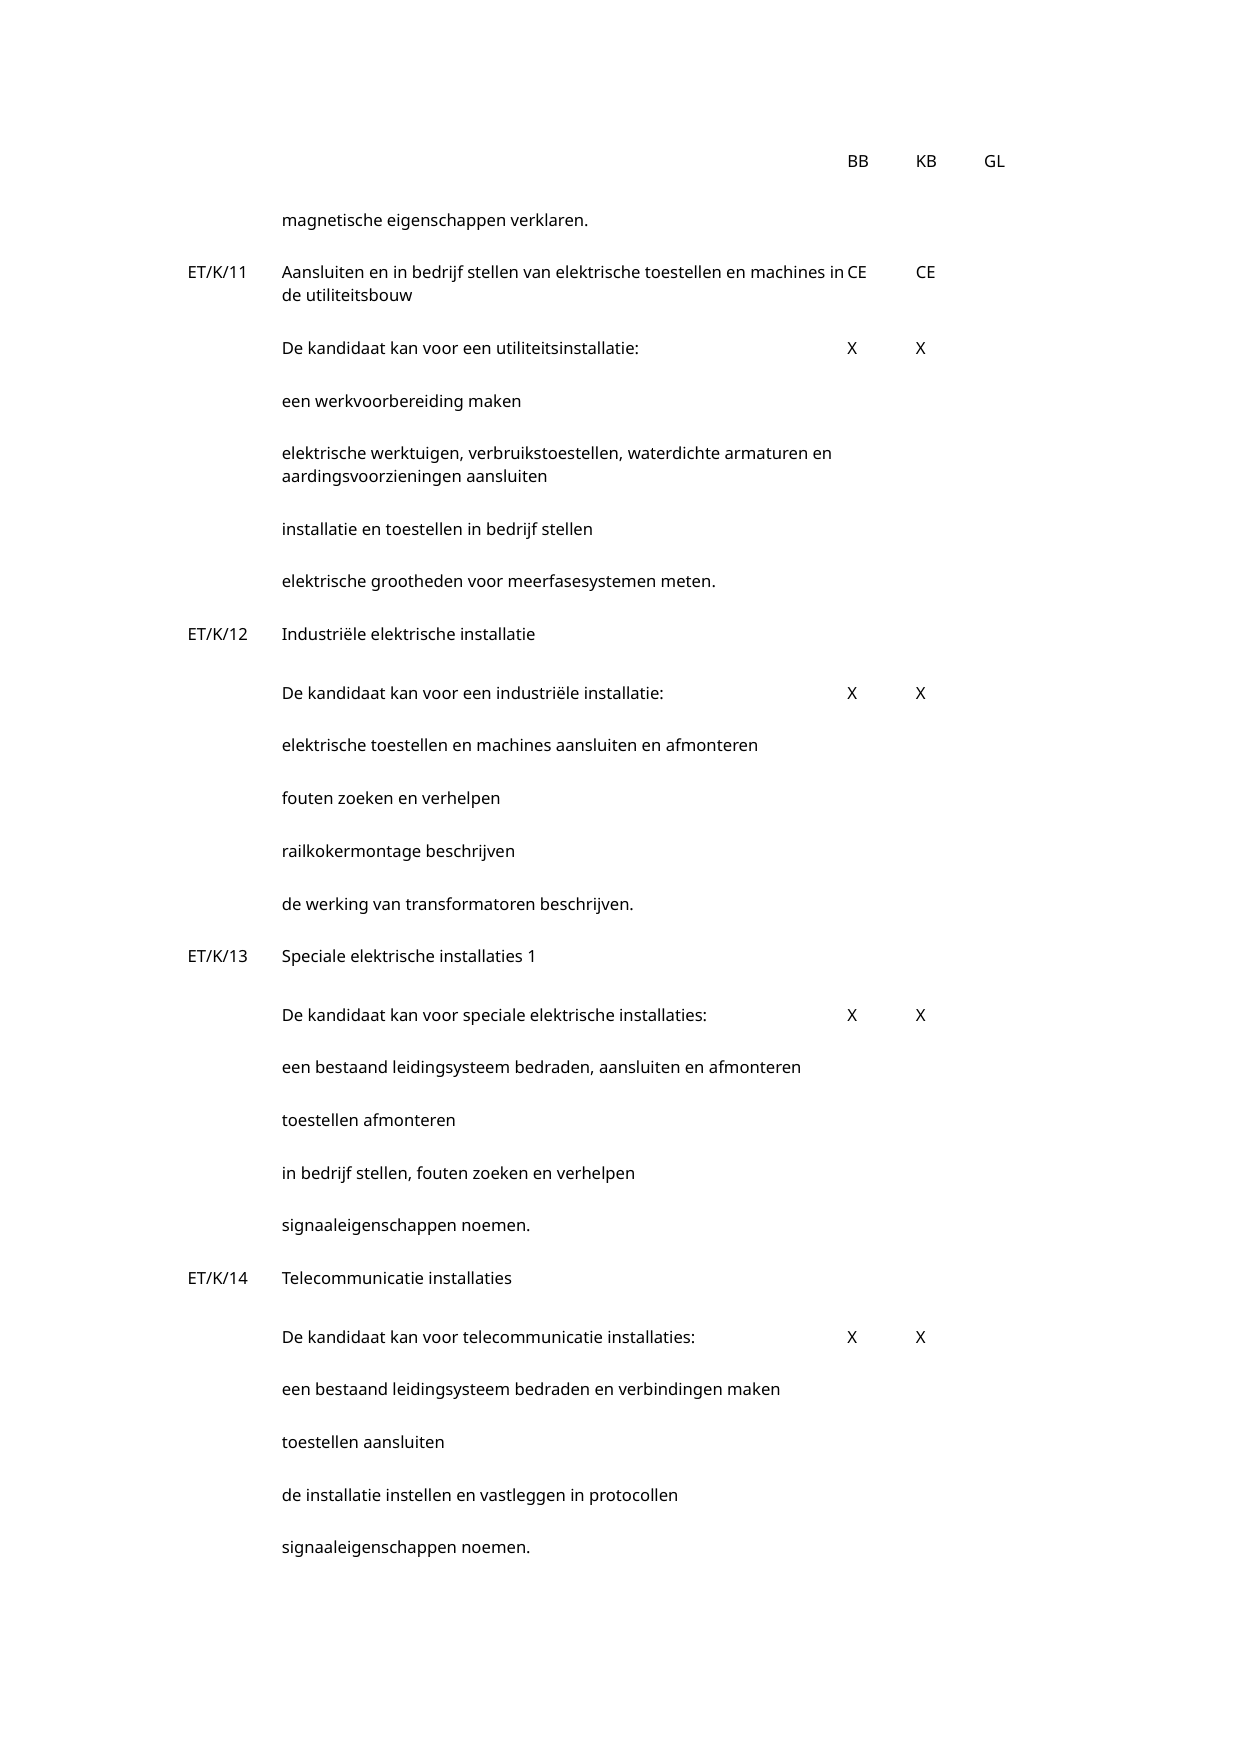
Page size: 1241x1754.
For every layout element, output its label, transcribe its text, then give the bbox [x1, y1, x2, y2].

table_header [282, 150, 847, 208]
table_cell [984, 209, 1053, 261]
table_cell [984, 945, 1053, 1003]
table_cell ET/K/12 [188, 623, 282, 681]
table_cell [984, 1003, 1053, 1267]
table_cell [916, 623, 984, 681]
table_header BB [847, 150, 916, 208]
table_cell X [916, 1325, 984, 1589]
table_cell ET/K/13 [188, 945, 282, 1003]
table_cell X [916, 1003, 984, 1267]
table_cell [847, 945, 916, 1003]
table_header GL [984, 150, 1053, 208]
table_cell [916, 945, 984, 1003]
table_cell CE [847, 261, 916, 337]
table_cell [984, 681, 1053, 945]
table_cell [188, 681, 282, 945]
table_cell X [847, 681, 916, 945]
table_cell [188, 209, 282, 261]
table_cell [984, 623, 1053, 681]
table_cell [984, 1267, 1053, 1325]
table_cell [984, 337, 1053, 623]
table_cell [916, 209, 984, 261]
table_cell X [847, 1325, 916, 1589]
table_header [188, 150, 282, 208]
table_cell Speciale elektrische installaties 1 [282, 945, 847, 1003]
table_cell X [916, 337, 984, 623]
table_cell Telecommunicatie installaties [282, 1267, 847, 1325]
table_cell [984, 261, 1053, 337]
table_cell [847, 1267, 916, 1325]
table_cell [847, 623, 916, 681]
table_cell [847, 209, 916, 261]
table_cell [984, 1325, 1053, 1589]
table_cell [188, 337, 282, 623]
table_cell X [916, 681, 984, 945]
table_cell De kandidaat kan voor een utiliteitsinstallatie: een werkvoorbereiding maken elektrische werktuigen, verbruikstoestellen, waterdichte armaturen en aardingsvoorzieningen aansluiten installatie en toestellen in bedrijf stellen elektrische grootheden voor meerfasesystemen meten. [282, 337, 847, 623]
table_cell ET/K/11 [188, 261, 282, 337]
table_cell magnetische eigenschappen verklaren. [282, 209, 847, 261]
table_cell ET/K/14 [188, 1267, 282, 1325]
table_cell De kandidaat kan voor telecommunicatie installaties: een bestaand leidingsysteem bedraden en verbindingen maken toestellen aansluiten de installatie instellen en vastleggen in protocollen signaaleigenschappen noemen. [282, 1325, 847, 1589]
table_cell Industriële elektrische installatie [282, 623, 847, 681]
table_cell [916, 1267, 984, 1325]
table_cell De kandidaat kan voor speciale elektrische installaties: een bestaand leidingsysteem bedraden, aansluiten en afmonteren toestellen afmonteren in bedrijf stellen, fouten zoeken en verhelpen signaaleigenschappen noemen. [282, 1003, 847, 1267]
table_cell X [847, 1003, 916, 1267]
table_cell CE [916, 261, 984, 337]
table_cell [188, 1325, 282, 1589]
table_cell Aansluiten en in bedrijf stellen van elektrische toestellen en machines in de utiliteitsbouw [282, 261, 847, 337]
table_cell De kandidaat kan voor een industriële installatie: elektrische toestellen en machines aansluiten en afmonteren fouten zoeken en verhelpen railkokermontage beschrijven de werking van transformatoren beschrijven. [282, 681, 847, 945]
table_cell X [847, 337, 916, 623]
table_header KB [916, 150, 984, 208]
table_cell [188, 1003, 282, 1267]
